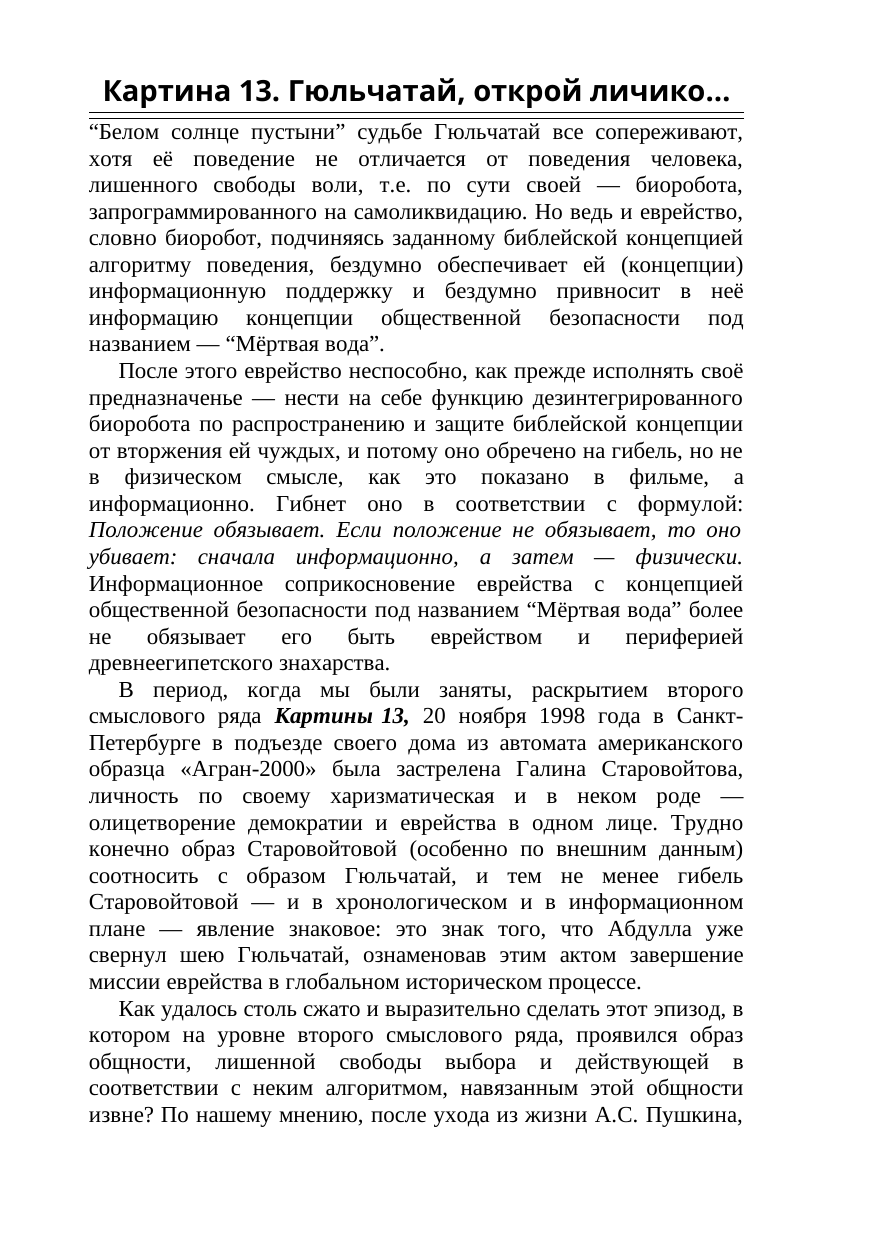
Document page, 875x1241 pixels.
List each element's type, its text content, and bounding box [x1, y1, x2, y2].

text “Белом солнце пустыни” судьбе Гюльчатай все сопереживают, хотя её поведение не отличается от поведения человека, лишенного свободы воли, т.е. по сути своей — биоробота, запрограммированного на самоликвидацию. Но ведь и еврейство, словно биоробот, подчиняясь заданному библейской концепцией алгоритму поведения, бездумно обеспечивает ей (концепции) информационную поддержку и бездумно привносит в неё информацию концепции общественной безопасности под названием — “Мёртвая вода”. [89, 119, 744, 357]
text В период, когда мы были заняты, раскрытием второго смыслового ряда Картины 13, 20 ноября 1998 года в Санкт-Петербурге в подъезде своего дома из автомата американского образца «Агран-2000» была застрелена Галина Старовойтова, личность по своему харизматическая и в неком роде — олицетворение демократии и еврейства в одном лице. Трудно конечно образ Старовойтовой (особенно по внешним данным) соотносить с образом Гюльчатай, и тем не менее гибель Старовойтовой — и в хронологическом и в информационном плане — явление знаковое: это знак того, что Абдулла уже свернул шею Гюльчатай, ознаменовав этим актом завершение миссии еврейства в глобальном историческом процессе. [89, 676, 744, 994]
text После этого еврейство неспособно, как прежде исполнять своё предназначенье — нести на себе функцию дезинтегрированного биоробота по распространению и защите библейской концепции от вторжения ей чуждых, и потому оно обречено на гибель, но не в физическом смысле, как это показано в фильме, а информационно. Гибнет оно в соответствии с формулой: Положение обязывает. Если положение не обязывает, то оно убивает: сначала информационно, а затем — физически. Информационное соприкосновение еврейства с концепцией общественной безопасности под названием “Мёртвая вода” более не обязывает его быть еврейством и периферией древнеегипетского знахарства. [89, 357, 744, 676]
text Как удалось столь сжато и выразительно сделать этот эпизод, в котором на уровне второго смыслового ряда, проявился образ общности, лишенной свободы выбора и действующей в соответствии с неким алгоритмом, навязанным этой общности извне? По нашему мнению, после ухода из жизни А.С. Пушкина, [89, 994, 744, 1127]
